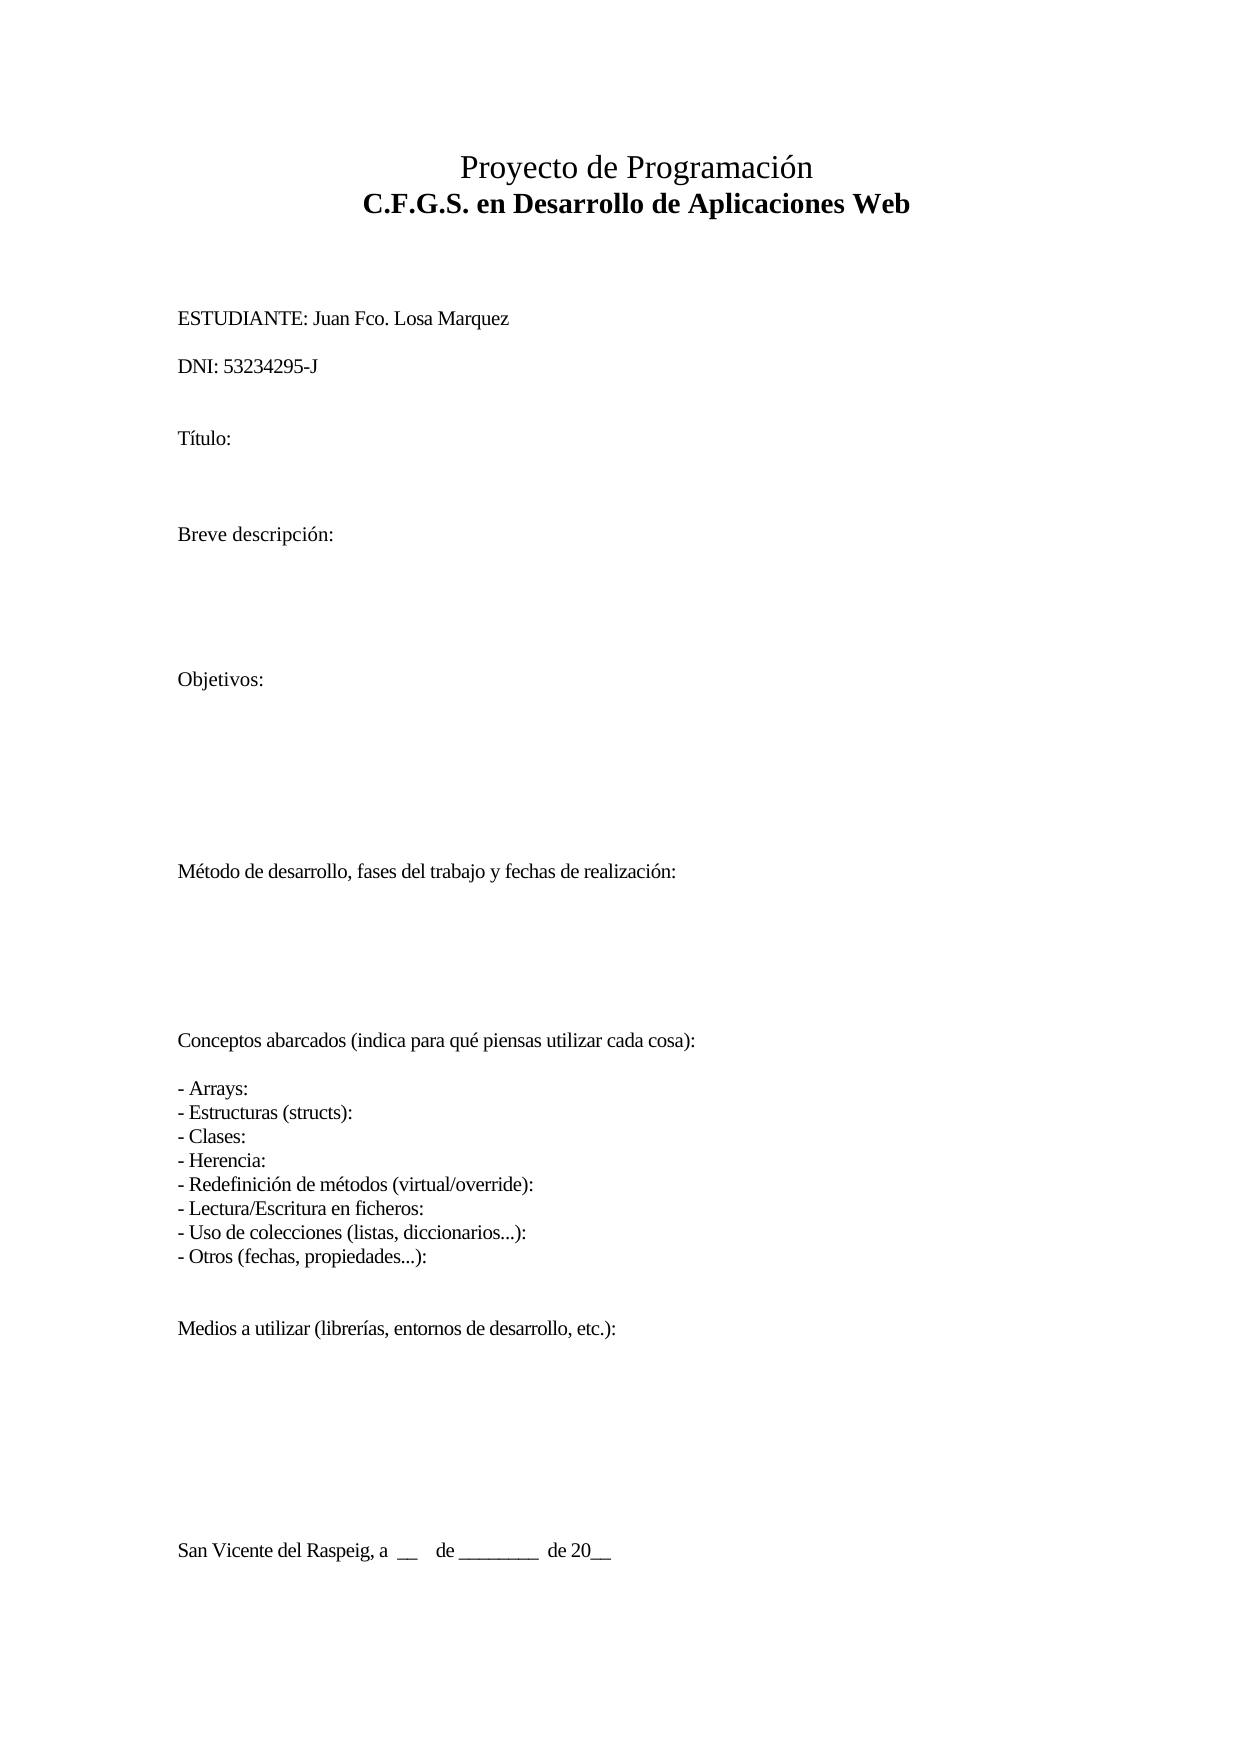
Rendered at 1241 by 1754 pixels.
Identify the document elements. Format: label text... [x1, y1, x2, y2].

text Objetivos: [177, 667, 1063, 691]
text Medios a utilizar (librerías, entornos de desarrollo, etc.): [177, 1316, 1063, 1340]
text Conceptos abarcados (indica para qué piensas utilizar cada cosa): [177, 1028, 1063, 1052]
text - Clases: [177, 1124, 1063, 1148]
text ESTUDIANTE: Juan Fco. Losa Marquez [177, 306, 1063, 330]
text - Redefinición de métodos (virtual/override): [177, 1172, 1063, 1196]
text DNI: 53234295-J [177, 354, 1063, 378]
text Método de desarrollo, fases del trabajo y fechas de realización: [177, 859, 1063, 883]
text C.F.G.S. en Desarrollo de Aplicaciones Web [177, 186, 1096, 219]
text - Estructuras (structs): [177, 1100, 1063, 1124]
text Título: [177, 426, 1063, 450]
text - Otros (fechas, propiedades...): [177, 1244, 1063, 1268]
text - Uso de colecciones (listas, diccionarios...): [177, 1220, 1063, 1244]
text Proyecto de Programación [177, 148, 1096, 186]
text - Herencia: [177, 1148, 1063, 1172]
text San Vicente del Raspeig, a __ de ________ de 20__ [177, 1538, 1063, 1562]
text - Arrays: [177, 1076, 1063, 1100]
text - Lectura/Escritura en ficheros: [177, 1196, 1063, 1220]
text Breve descripción: [177, 522, 1063, 546]
